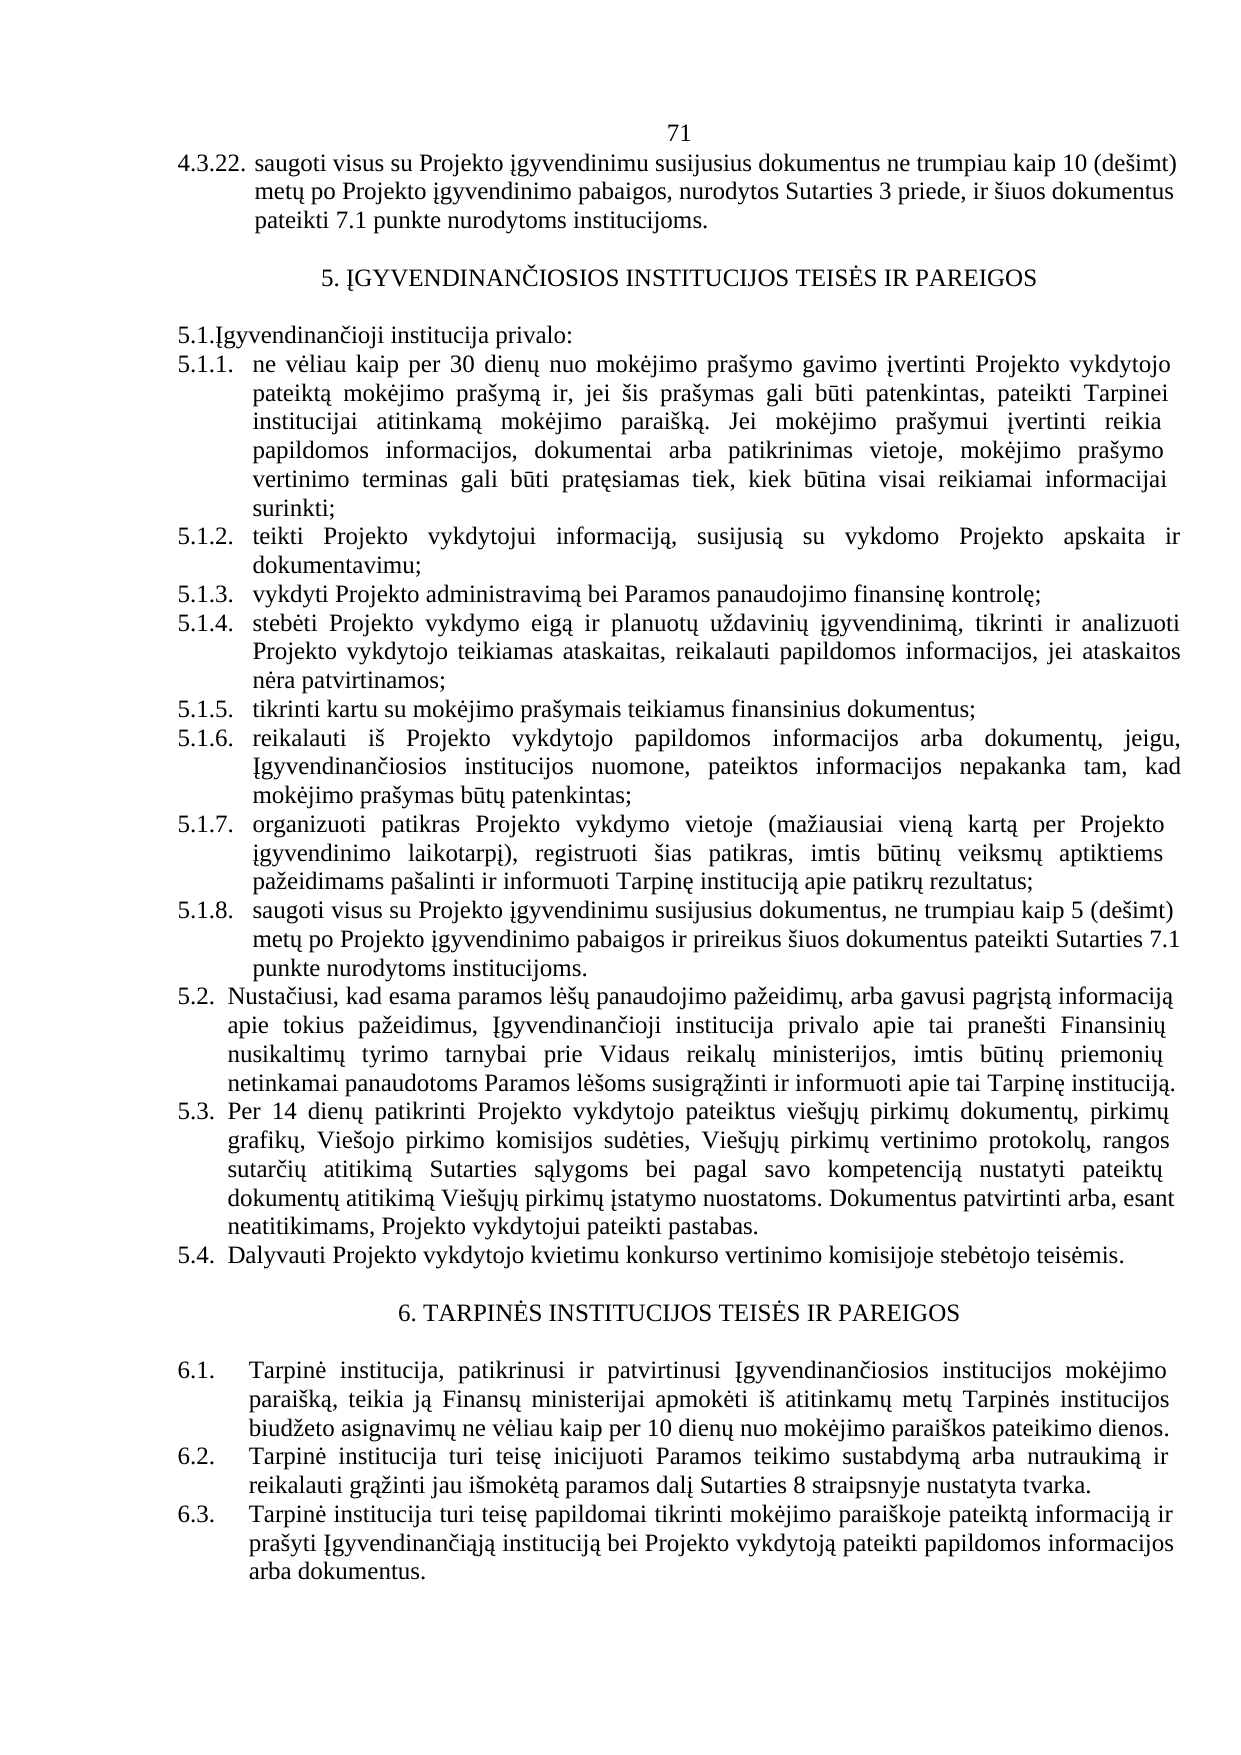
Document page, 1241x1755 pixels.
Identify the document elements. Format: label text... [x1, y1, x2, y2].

text 6.2. Tarpinė institucija turi teisę inicijuoti Paramos teikimo sustabdymą arba nutraukimą ir reikalauti grąžinti jau išmokėtą paramos dalį Sutarties 8 straipsnyje nustatyta tvarka. [177, 1441, 1181, 1499]
text 5.1.4. stebėti Projekto vykdymo eigą ir planuotų uždavinių įgyvendinimą, tikrinti ir analizuoti Projekto vykdytojo teikiamas ataskaitas, reikalauti papildomos informacijos, jei ataskaitos nėra patvirtinamos; [177, 608, 1181, 694]
text 6. TARPINĖS INSTITUCIJOS TEISĖS IR PAREIGOS [177, 1298, 1181, 1326]
text 5.1.6. reikalauti iš Projekto vykdytojo papildomos informacijos arba dokumentų, jeigu, Įgyvendinančiosios institucijos nuomone, pateiktos informacijos nepakanka tam, kad mokėjimo prašymas būtų patenkintas; [177, 723, 1181, 809]
text 5.1.5. tikrinti kartu su mokėjimo prašymais teikiamus finansinius dokumentus; [177, 694, 1181, 723]
text 5.1.7. organizuoti patikras Projekto vykdymo vietoje (mažiausiai vieną kartą per Projekto įgyvendinimo laikotarpį), registruoti šias patikras, imtis būtinų veiksmų aptiktiems pažeidimams pašalinti ir informuoti Tarpinę instituciją apie patikrų rezultatus; [177, 809, 1181, 895]
text 4.3.22. saugoti visus su Projekto įgyvendinimu susijusius dokumentus ne trumpiau kaip 10 (dešimt) metų po Projekto įgyvendinimo pabaigos, nurodytos Sutarties 3 priede, ir šiuos dokumentus pateikti 7.1 punkte nurodytoms institucijoms. [177, 148, 1181, 234]
text 5.1.2. teikti Projekto vykdytojui informaciją, susijusią su vykdomo Projekto apskaita ir dokumentavimu; [177, 521, 1181, 579]
text 5.4. Dalyvauti Projekto vykdytojo kvietimu konkurso vertinimo komisijoje stebėtojo teisėmis. [177, 1240, 1181, 1269]
text 5.1.Įgyvendinančioji institucija privalo: [177, 320, 1181, 349]
text 6.1. Tarpinė institucija, patikrinusi ir patvirtinusi Įgyvendinančiosios institucijos mokėjimo paraišką, teikia ją Finansų ministerijai apmokėti iš atitinkamų metų Tarpinės institucijos biudžeto asignavimų ne vėliau kaip per 10 dienų nuo mokėjimo paraiškos pateikimo dienos. [177, 1355, 1181, 1441]
text 5.1.1. ne vėliau kaip per 30 dienų nuo mokėjimo prašymo gavimo įvertinti Projekto vykdytojo pateiktą mokėjimo prašymą ir, jei šis prašymas gali būti patenkintas, pateikti Tarpinei institucijai atitinkamą mokėjimo paraišką. Jei mokėjimo prašymui įvertinti reikia papildomos informacijos, dokumentai arba patikrinimas vietoje, mokėjimo prašymo vertinimo terminas gali būti pratęsiamas tiek, kiek būtina visai reikiamai informacijai surinkti; [177, 349, 1181, 521]
text 5.1.3. vykdyti Projekto administravimą bei Paramos panaudojimo finansinę kontrolę; [177, 579, 1181, 608]
text 5.2. Nustačiusi, kad esama paramos lėšų panaudojimo pažeidimų, arba gavusi pagrįstą informaciją apie tokius pažeidimus, Įgyvendinančioji institucija privalo apie tai pranešti Finansinių nusikaltimų tyrimo tarnybai prie Vidaus reikalų ministerijos, imtis būtinų priemonių netinkamai panaudotoms Paramos lėšoms susigrąžinti ir informuoti apie tai Tarpinę instituciją. [177, 981, 1181, 1096]
text 6.3. Tarpinė institucija turi teisę papildomai tikrinti mokėjimo paraiškoje pateiktą informaciją ir prašyti Įgyvendinančiąją instituciją bei Projekto vykdytoją pateikti papildomos informacijos arba dokumentus. [177, 1499, 1181, 1585]
text 5.1.8. saugoti visus su Projekto įgyvendinimu susijusius dokumentus, ne trumpiau kaip 5 (dešimt) metų po Projekto įgyvendinimo pabaigos ir prireikus šiuos dokumentus pateikti Sutarties 7.1 punkte nurodytoms institucijoms. [177, 895, 1181, 981]
text 5. ĮGYVENDINANČIOSIOS INSTITUCIJOS TEISĖS IR PAREIGOS [177, 263, 1181, 291]
text 5.3. Per 14 dienų patikrinti Projekto vykdytojo pateiktus viešųjų pirkimų dokumentų, pirkimų grafikų, Viešojo pirkimo komisijos sudėties, Viešųjų pirkimų vertinimo protokolų, rangos sutarčių atitikimą Sutarties sąlygoms bei pagal savo kompetenciją nustatyti pateiktų dokumentų atitikimą Viešųjų pirkimų įstatymo nuostatoms. Dokumentus patvirtinti arba, esant neatitikimams, Projekto vykdytojui pateikti pastabas. [177, 1096, 1181, 1240]
